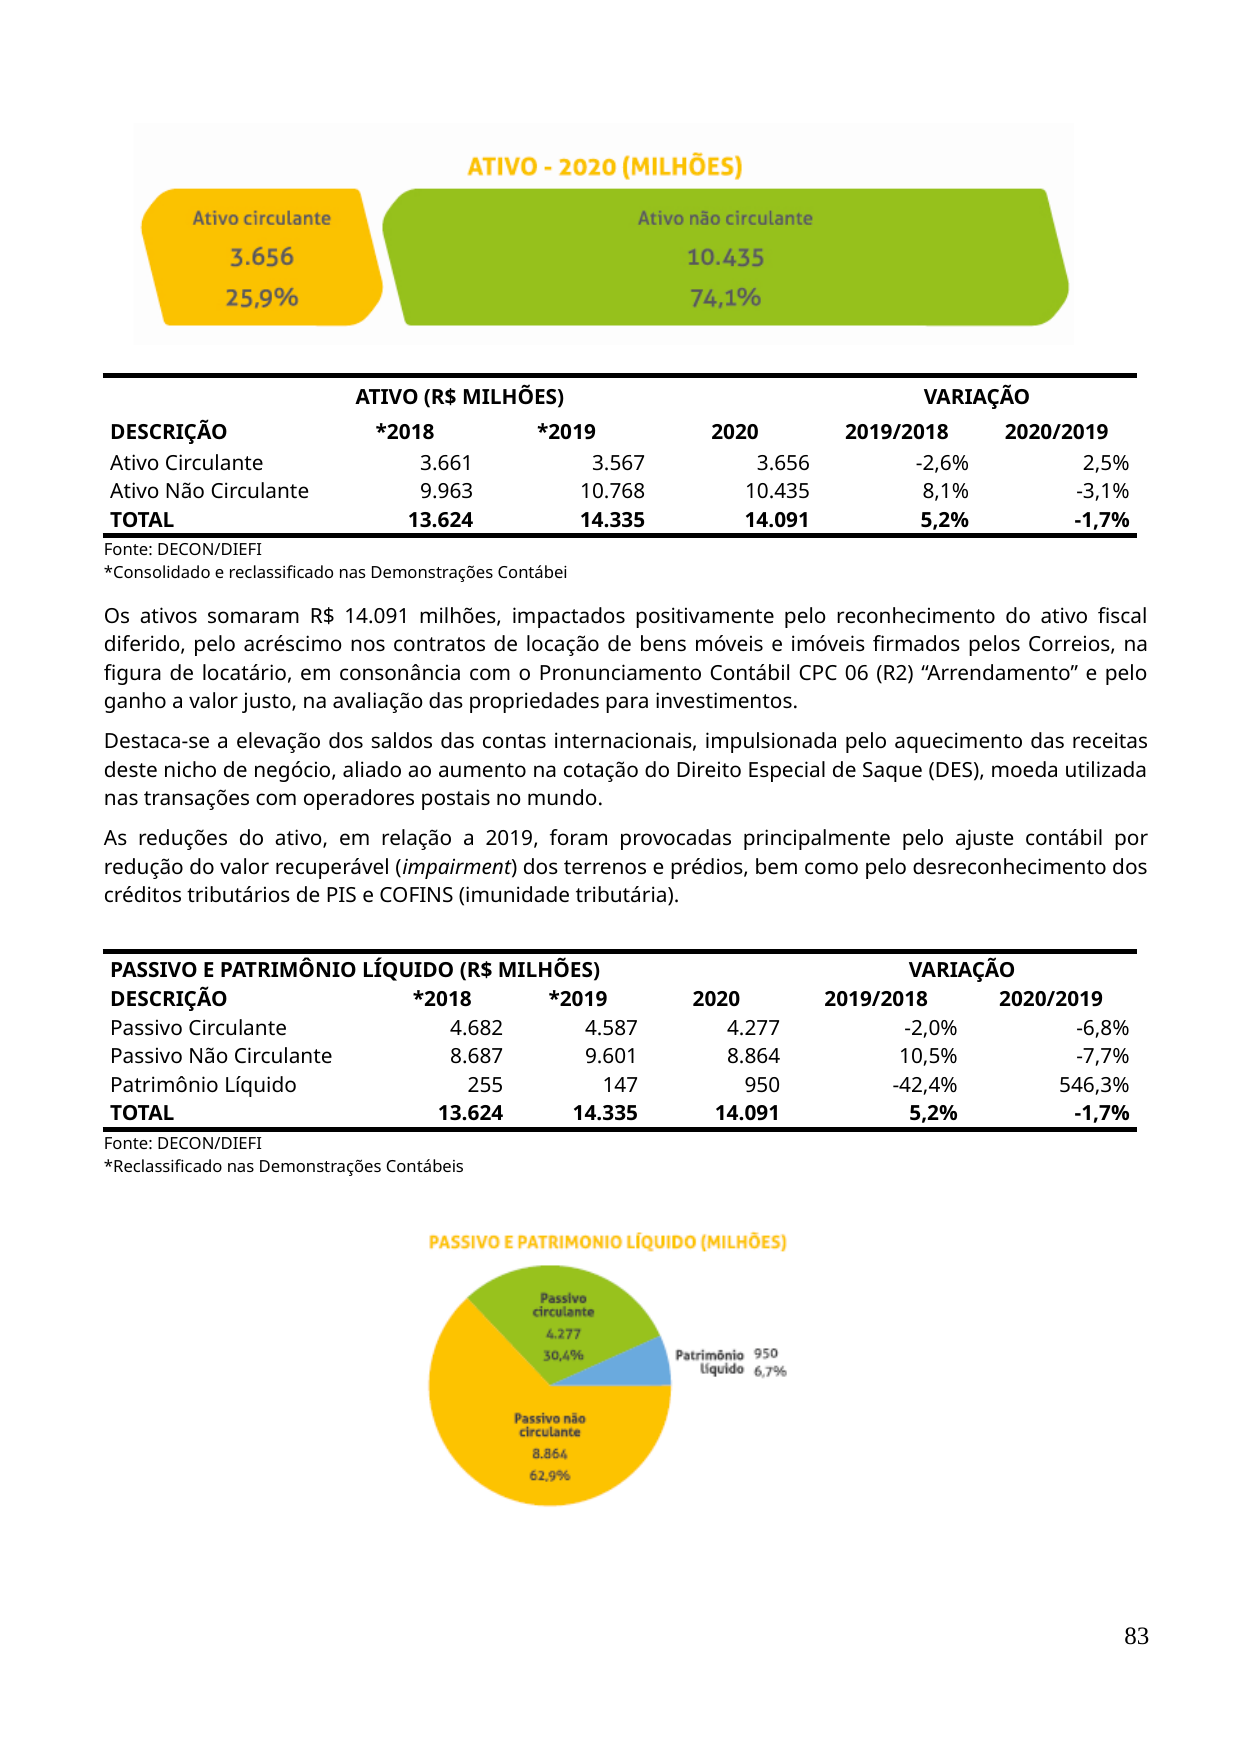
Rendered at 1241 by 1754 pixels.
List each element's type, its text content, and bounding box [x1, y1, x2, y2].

table_cell 546,3% [965, 1070, 1137, 1098]
table_cell *2019 [480, 414, 652, 448]
text Fonte: DECON/DIEFI [104, 538, 1149, 561]
table_cell *2018 [374, 985, 510, 1013]
table_cell 13.624 [329, 505, 480, 533]
table_cell -7,7% [965, 1041, 1137, 1070]
table_cell 3.661 [329, 448, 480, 476]
table_cell -1,7% [976, 505, 1137, 533]
table_cell 2019/2018 [817, 414, 976, 448]
table_cell Passivo Circulante [103, 1013, 374, 1041]
table_cell 3.656 [652, 448, 817, 476]
table_cell Patrimônio Líquido [103, 1070, 374, 1098]
table_cell Ativo Circulante [103, 448, 329, 476]
table_header ATIVO (R$ MILHÕES) [103, 378, 817, 414]
table_cell 5,2% [817, 505, 976, 533]
picture [133, 123, 1074, 345]
table_cell 2,5% [976, 448, 1137, 476]
table_cell 2020/2019 [976, 414, 1137, 448]
table_cell 14.335 [510, 1098, 645, 1127]
table_cell 10.768 [480, 476, 652, 505]
table_cell 4.682 [374, 1013, 510, 1041]
table_cell 5,2% [787, 1098, 965, 1127]
table_cell -1,7% [965, 1098, 1137, 1127]
table_cell 14.335 [480, 505, 652, 533]
table_cell -2,0% [787, 1013, 965, 1041]
table_cell 255 [374, 1070, 510, 1098]
table_cell 2020/2019 [965, 985, 1137, 1013]
table_cell -2,6% [817, 448, 976, 476]
table_cell *2019 [510, 985, 645, 1013]
table_cell 8,1% [817, 476, 976, 505]
table_cell 8.687 [374, 1041, 510, 1070]
table_cell 9.601 [510, 1041, 645, 1070]
table_cell DESCRIÇÃO [103, 985, 374, 1013]
table_cell *2018 [329, 414, 480, 448]
table_cell 4.277 [645, 1013, 787, 1041]
table_cell 8.864 [645, 1041, 787, 1070]
table_cell 2020 [645, 985, 787, 1013]
table_cell -42,4% [787, 1070, 965, 1098]
table_cell Ativo Não Circulante [103, 476, 329, 505]
table_cell -3,1% [976, 476, 1137, 505]
text *Consolidado e reclassificado nas Demonstrações Contábei [104, 561, 1149, 583]
table_cell 2020 [652, 414, 817, 448]
table_cell Passivo Não Circulante [103, 1041, 374, 1070]
table_cell 2019/2018 [787, 985, 965, 1013]
table_cell 4.587 [510, 1013, 645, 1041]
table_header VARIAÇÃO [817, 378, 1137, 414]
table_header VARIAÇÃO [787, 954, 1137, 984]
text Destaca-se a elevação dos saldos das contas internacionais, impulsionada pelo aquecimento das receitas deste nicho de negócio, aliado ao aumento na cotação do Direito Especial de Saque (DES), moeda utilizada nas transações com operadores postais no mundo. [104, 726, 1149, 812]
text *Reclassificado nas Demonstrações Contábeis [104, 1154, 1149, 1177]
text Os ativos somaram R$ 14.091 milhões, impactados positivamente pelo reconhecimento do ativo fiscal diferido, pelo acréscimo nos contratos de locação de bens móveis e imóveis firmados pelos Correios, na figura de locatário, em consonância com o Pronunciamento Contábil CPC 06 (R2) “Arrendamento” e pelo ganho a valor justo, na avaliação das propriedades para investimentos. [104, 601, 1149, 715]
picture [375, 1214, 834, 1529]
table_cell 147 [510, 1070, 645, 1098]
table_cell TOTAL [103, 505, 329, 533]
table_cell DESCRIÇÃO [103, 414, 329, 448]
text As reduções do ativo, em relação a 2019, foram provocadas principalmente pelo ajuste contábil por redução do valor recuperável (impairment) dos terrenos e prédios, bem como pelo desreconhecimento dos créditos tributários de PIS e COFINS (imunidade tributária). [104, 823, 1149, 909]
table_cell 950 [645, 1070, 787, 1098]
text Fonte: DECON/DIEFI [104, 1131, 1149, 1154]
table_cell -6,8% [965, 1013, 1137, 1041]
table_cell TOTAL [103, 1098, 374, 1127]
table_cell 14.091 [645, 1098, 787, 1127]
table_cell 10,5% [787, 1041, 965, 1070]
table_cell 13.624 [374, 1098, 510, 1127]
table_cell 10.435 [652, 476, 817, 505]
table_cell 9.963 [329, 476, 480, 505]
table_cell 14.091 [652, 505, 817, 533]
table_cell 3.567 [480, 448, 652, 476]
table_header PASSIVO E PATRIMÔNIO LÍQUIDO (R$ MILHÕES) [103, 954, 787, 984]
